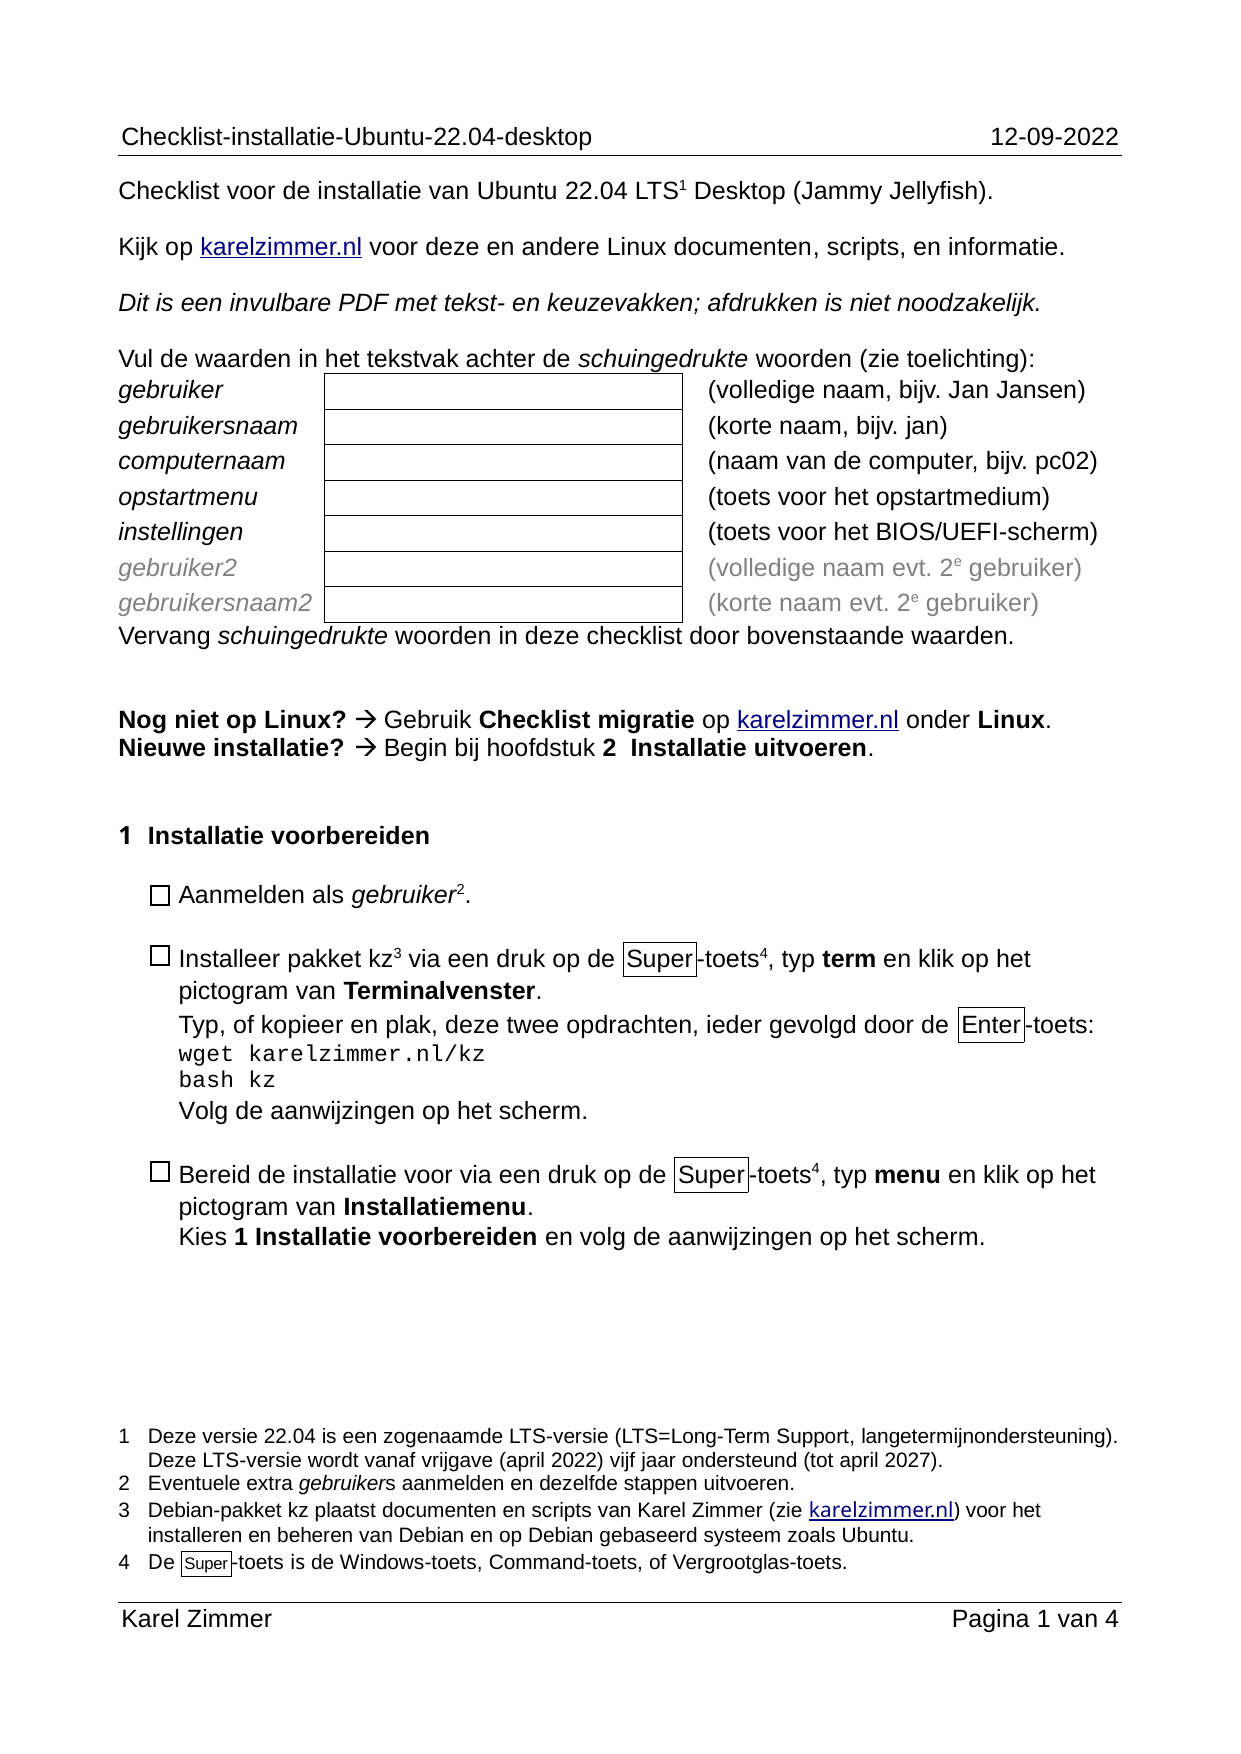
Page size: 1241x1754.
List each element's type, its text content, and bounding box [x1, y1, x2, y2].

text Nog niet op Linux?  Gebruik Checklist migratie op karelzimmer.nl onder Linux. [118, 706, 1122, 734]
table_cell Typ, of kopieer en plak, deze twee opdrachten, ieder gevolgd door de Enter-toets: wget karelzimmer.nl/kz bash kz [177, 1006, 1120, 1096]
table_cell Kies 1 Installatie voorbereiden en volg de aanwijzingen op het scherm. [177, 1222, 1120, 1252]
table_header Aanmelden als gebruiker. [177, 880, 1120, 910]
table_cell [177, 1126, 1120, 1156]
text instellingen [118, 515, 324, 551]
table_cell Installeer pakket kz via een druk op de Super-toets, typ term en klik op het pictogram van Terminalvenster. [177, 941, 1120, 1006]
text (korte naam, bijv. jan) [683, 409, 1122, 444]
text gebruikersnaam [118, 409, 324, 444]
text gebruikersnaam2 [118, 586, 324, 622]
table_header [141, 880, 177, 910]
text Checklist voor de installatie van Ubuntu 22.04 LTS Desktop (Jammy Jellyfish). [118, 177, 1122, 205]
text computernaam [118, 444, 324, 480]
text (volledige naam, bijv. Jan Jansen) [683, 373, 1122, 409]
text Nieuwe installatie?  Begin bij hoofdstuk 2 Installatie uitvoeren. [118, 734, 1122, 762]
text Dit is een invulbare PDF met tekst- en keuzevakken; afdrukken is niet noodzakelijk. [118, 289, 1122, 317]
text (naam van de computer, bijv. pc02) [683, 444, 1122, 480]
text (volledige naam evt. 2e gebruiker) [683, 551, 1122, 586]
table_cell [141, 1156, 177, 1222]
table_cell [141, 1006, 177, 1096]
table_cell [141, 1222, 177, 1252]
text opstartmenu [118, 480, 324, 515]
list Installatie voorbereiden [118, 818, 1122, 852]
text (toets voor het opstartmedium) [683, 480, 1122, 515]
text gebruiker [118, 373, 324, 409]
text Vul de waarden in het tekstvak achter de schuingedrukte woorden (zie toelichting): [118, 345, 1122, 373]
text Vervang schuingedrukte woorden in deze checklist door bovenstaande waarden. [118, 622, 1122, 650]
text (toets voor het BIOS/UEFI-scherm) [683, 515, 1122, 551]
text Kijk op karelzimmer.nl voor deze en andere Linux documenten, scripts, en informatie. [118, 233, 1122, 261]
text (korte naam evt. 2e gebruiker) [683, 586, 1122, 622]
table_cell [141, 910, 177, 941]
text gebruiker2 [118, 551, 324, 586]
table_cell [141, 1096, 177, 1126]
table_cell [141, 1126, 177, 1156]
table_cell Volg de aanwijzingen op het scherm. [177, 1096, 1120, 1126]
table_cell [141, 941, 177, 1006]
text Deze versie 22.04 is een zogenaamde LTS-versie (LTS=Long-Term Support, langetermijnondersteuning). Deze LTS-versie wordt vanaf vrijgave (april 2022) vijf jaar ondersteund (tot april 2027). [118, 1424, 1122, 1472]
table_cell [177, 910, 1120, 941]
table_cell Bereid de installatie voor via een druk op de Super-toets4, typ menu en klik op het pictogram van Installatiemenu. [177, 1156, 1120, 1222]
